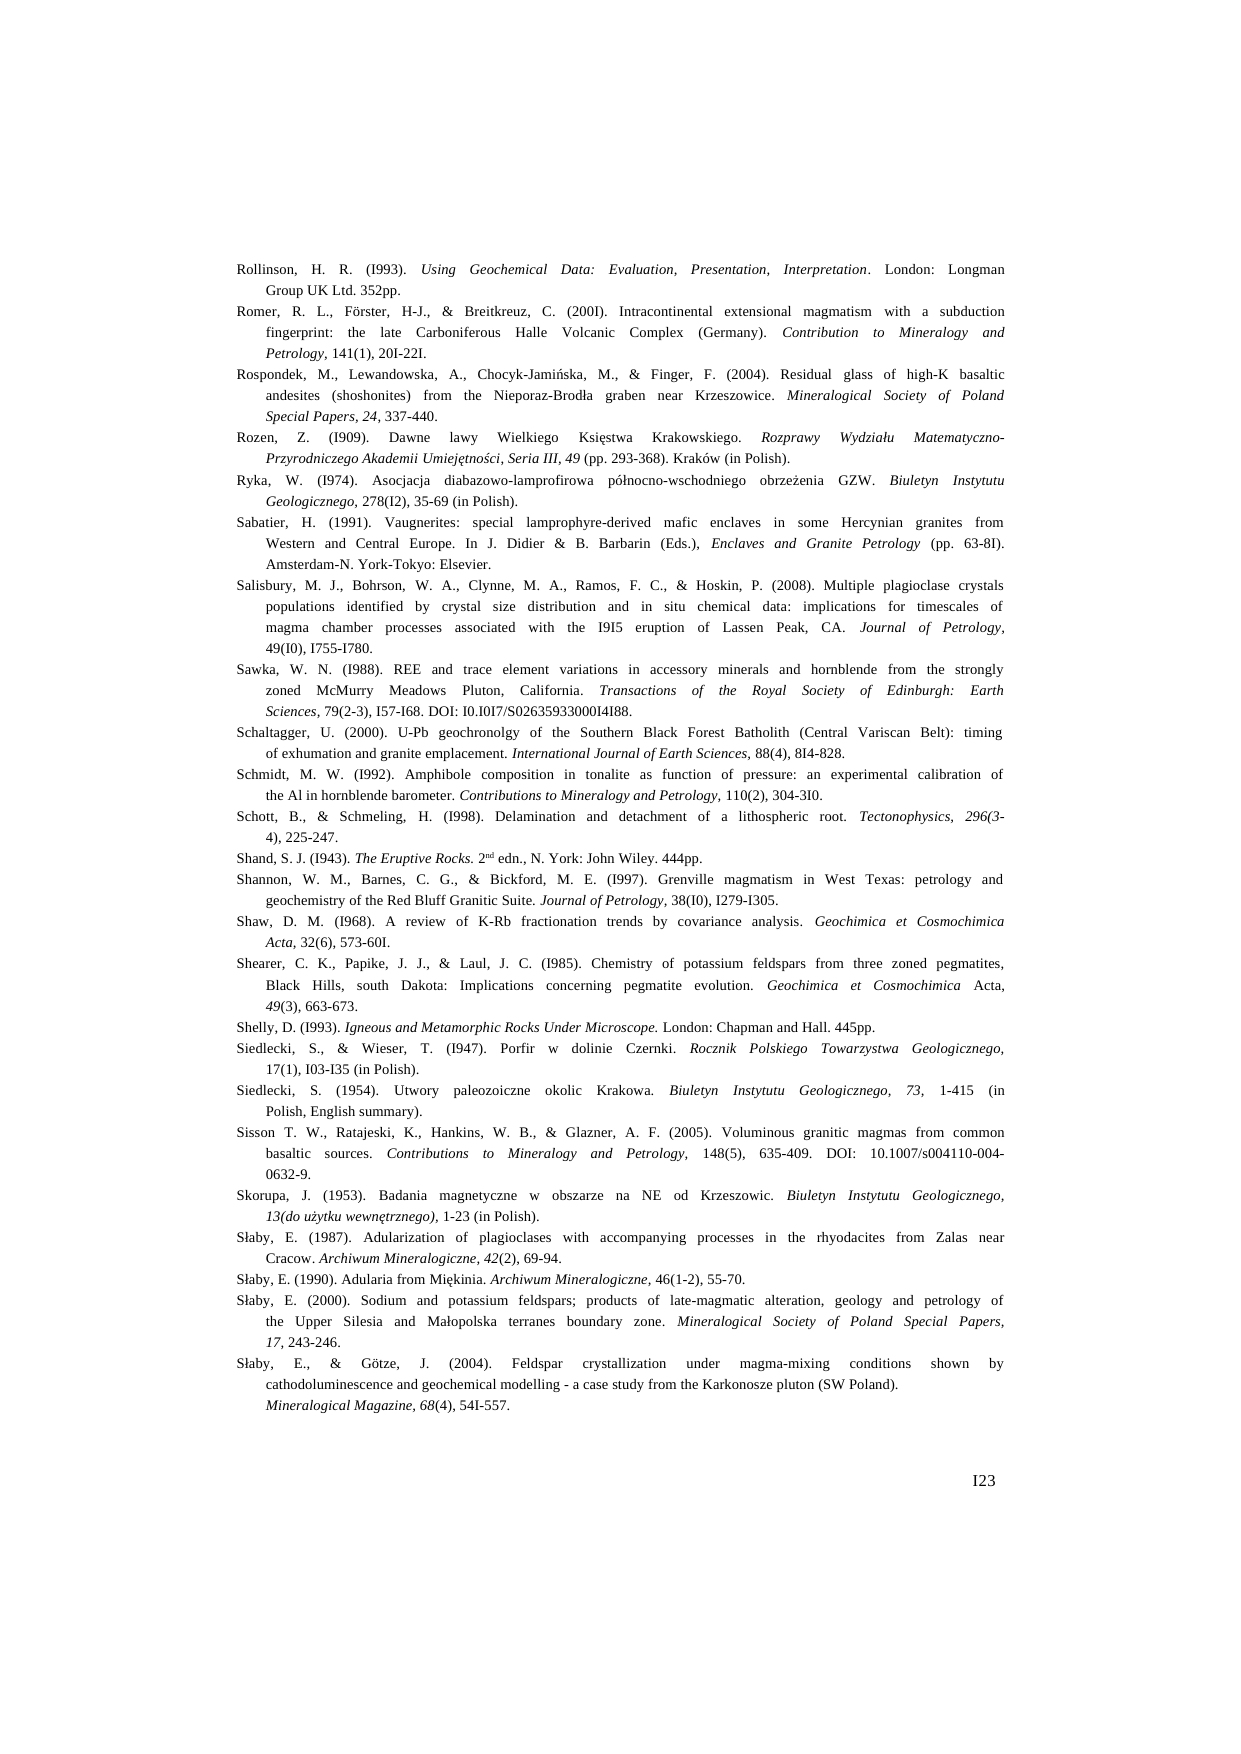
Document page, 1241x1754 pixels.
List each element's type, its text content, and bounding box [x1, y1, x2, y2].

text Ryka, W. (I974). Asocjacja diabazowo-lamprofirowa północno-wschodniego obrzeżenia GZW. Biuletyn Instytutu Geologicznego, 278(I2), 35-69 (in Polish). [236, 468, 1005, 510]
text Schott, B., & Schmeling, H. (I998). Delamination and detachment of a lithospheric root. Tectonophysics, 296(3- 4), 225-247. [236, 805, 1005, 847]
text Słaby, E. (1987). Adularization of plagioclases with accompanying processes in the rhyodacites from Zalas near Cracow. Archiwum Mineralogiczne, 42(2), 69-94. [236, 1226, 1005, 1268]
text Sawka, W. N. (I988). REE and trace element variations in accessory minerals and hornblende from the strongly zoned McMurry Meadows Pluton, California. Transactions of the Royal Society of Edinburgh: Earth Sciences, 79(2-3), I57-I68. DOI: I0.I0I7/S02635933000I4I88. [236, 658, 1005, 721]
text Sisson T. W., Ratajeski, K., Hankins, W. B., & Glazner, A. F. (2005). Voluminous granitic magmas from common basaltic sources. Contributions to Mineralogy and Petrology, 148(5), 635-409. DOI: 10.1007/s004110-004- 0632-9. [236, 1121, 1005, 1184]
text Rospondek, M., Lewandowska, A., Chocyk-Jamińska, M., & Finger, F. (2004). Residual glass of high-K basaltic andesites (shoshonites) from the Nieporaz-Brodła graben near Krzeszowice. Mineralogical Society of Poland Special Papers, 24, 337-440. [236, 363, 1005, 426]
text Słaby, E., & Götze, J. (2004). Feldspar crystallization under magma-mixing conditions shown by cathodoluminescence and geochemical modelling - a case study from the Karkonosze pluton (SW Poland). [236, 1352, 1005, 1394]
text Schaltagger, U. (2000). U-Pb geochronolgy of the Southern Black Forest Batholith (Central Variscan Belt): timing of exhumation and granite emplacement. International Journal of Earth Sciences, 88(4), 8I4-828. [236, 721, 1005, 763]
text Słaby, E. (2000). Sodium and potassium feldspars; products of late-magmatic alteration, geology and petrology of the Upper Silesia and Małopolska terranes boundary zone. Mineralogical Society of Poland Special Papers, 17, 243-246. [236, 1289, 1005, 1352]
text Shand, S. J. (I943). The Eruptive Rocks. 2nd edn., N. York: John Wiley. 444pp. [236, 847, 1007, 868]
text Shelly, D. (I993). Igneous and Metamorphic Rocks Under Microscope. London: Chapman and Hall. 445pp. [236, 1015, 1007, 1036]
text Shaw, D. M. (I968). A review of K-Rb fractionation trends by covariance analysis. Geochimica et Cosmochimica Acta, 32(6), 573-60I. [236, 910, 1005, 952]
text Shearer, C. K., Papike, J. J., & Laul, J. C. (I985). Chemistry of potassium feldspars from three zoned pegmatites, Black Hills, south Dakota: Implications concerning pegmatite evolution. Geochimica et Cosmochimica Acta, 49(3), 663-673. [236, 952, 1005, 1015]
text Sabatier, H. (1991). Vaugnerites: special lamprophyre-derived mafic enclaves in some Hercynian granites from Western and Central Europe. In J. Didier & B. Barbarin (Eds.), Enclaves and Granite Petrology (pp. 63-8I). Amsterdam-N. York-Tokyo: Elsevier. [236, 510, 1005, 573]
text Salisbury, M. J., Bohrson, W. A., Clynne, M. A., Ramos, F. C., & Hoskin, P. (2008). Multiple plagioclase crystals populations identified by crystal size distribution and in situ chemical data: implications for timescales of magma chamber processes associated with the I9I5 eruption of Lassen Peak, CA. Journal of Petrology, 49(I0), I755-I780. [236, 573, 1005, 658]
text Romer, R. L., Förster, H-J., & Breitkreuz, C. (200I). Intracontinental extensional magmatism with a subduction fingerprint: the late Carboniferous Halle Volcanic Complex (Germany). Contribution to Mineralogy and Petrology, 141(1), 20I-22I. [236, 300, 1005, 363]
text Skorupa, J. (1953). Badania magnetyczne w obszarze na NE od Krzeszowic. Biuletyn Instytutu Geologicznego, 13(do użytku wewnętrznego), 1-23 (in Polish). [236, 1184, 1005, 1226]
text Mineralogical Magazine, 68(4), 54I-557. [266, 1394, 1007, 1415]
text Rollinson, H. R. (I993). Using Geochemical Data: Evaluation, Presentation, Interpretation. London: Longman Group UK Ltd. 352pp. [236, 258, 1005, 300]
text Schmidt, M. W. (I992). Amphibole composition in tonalite as function of pressure: an experimental calibration of the Al in hornblende barometer. Contributions to Mineralogy and Petrology, 110(2), 304-3I0. [236, 763, 1005, 805]
text Shannon, W. M., Barnes, C. G., & Bickford, M. E. (I997). Grenville magmatism in West Texas: petrology and geochemistry of the Red Bluff Granitic Suite. Journal of Petrology, 38(I0), I279-I305. [236, 868, 1005, 910]
text I23 [972, 1473, 996, 1489]
text Rozen, Z. (I909). Dawne lawy Wielkiego Księstwa Krakowskiego. Rozprawy Wydziału Matematyczno- Przyrodniczego Akademii Umiejętności, Seria III, 49 (pp. 293-368). Kraków (in Polish). [236, 426, 1005, 468]
text Słaby, E. (1990). Adularia from Miękinia. Archiwum Mineralogiczne, 46(1-2), 55-70. [236, 1268, 1007, 1289]
text Siedlecki, S., & Wieser, T. (I947). Porfir w dolinie Czernki. Rocznik Polskiego Towarzystwa Geologicznego, 17(1), I03-I35 (in Polish). [236, 1036, 1005, 1078]
text Siedlecki, S. (1954). Utwory paleozoiczne okolic Krakowa. Biuletyn Instytutu Geologicznego, 73, 1-415 (in Polish, English summary). [236, 1078, 1005, 1121]
